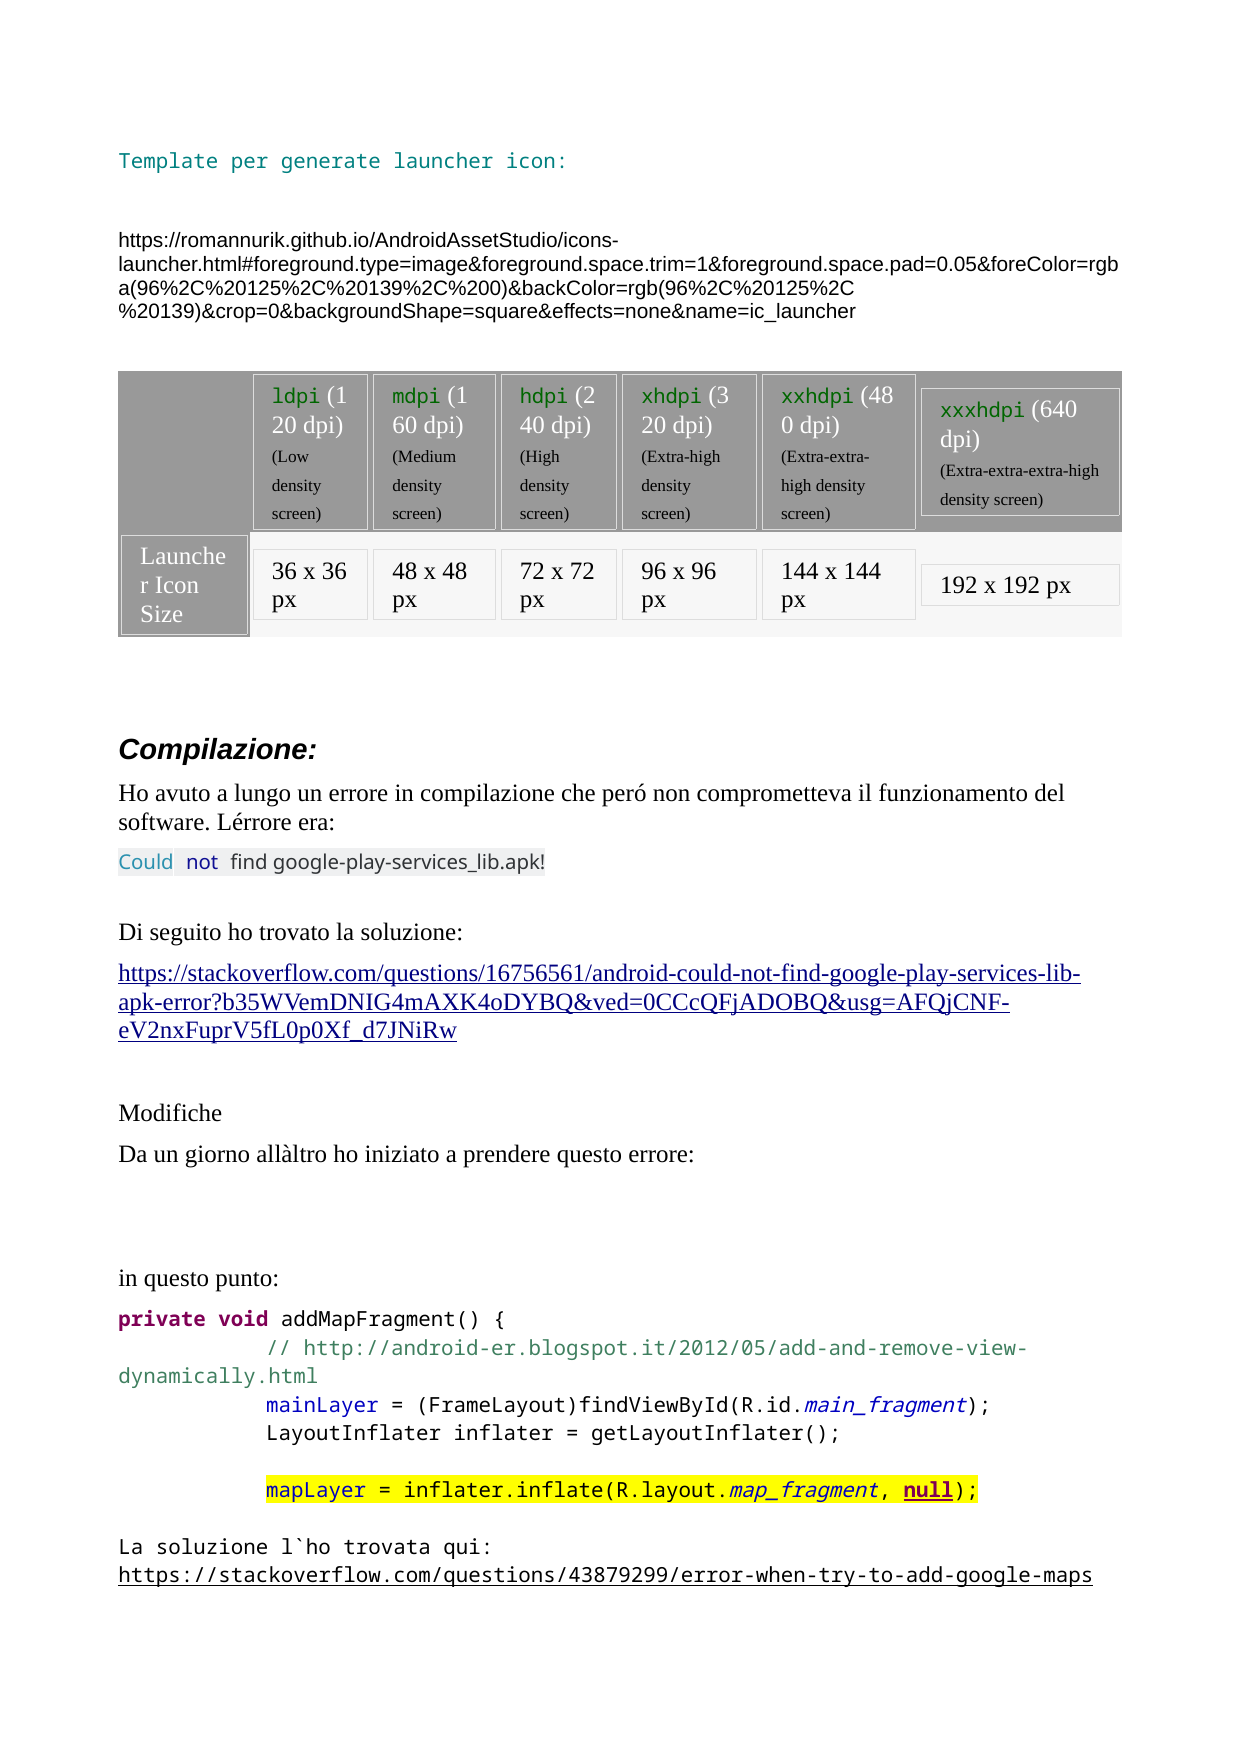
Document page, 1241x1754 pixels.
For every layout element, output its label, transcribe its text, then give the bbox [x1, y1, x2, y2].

text in questo punto: [118, 1263, 1122, 1292]
table_header xxhdpi (480 dpi) (Extra-extra-high density screen) [759, 371, 918, 532]
table_cell 72 x 72 px [498, 532, 619, 637]
text Template per generate launcher icon: [118, 147, 1122, 175]
subtitle Compilazione: [118, 732, 1122, 765]
text Modifiche [118, 1098, 1122, 1127]
text https://stackoverflow.com/questions/43879299/error-when-try-to-add-google-maps [118, 1561, 1122, 1589]
text mainLayer = (FrameLayout)findViewById(R.id.main_fragment); [118, 1390, 1122, 1418]
table_header [118, 371, 250, 532]
table_cell 192 x 192 px [918, 532, 1122, 637]
table_cell 48 x 48 px [370, 532, 498, 637]
table_cell 36 x 36 px [250, 532, 370, 637]
text Ho avuto a lungo un errore in compilazione che peró non comprometteva il funzionamento del software. Lérrore era: [118, 778, 1122, 835]
table_cell 144 x 144 px [759, 532, 918, 637]
text private void addMapFragment() { [118, 1304, 1122, 1333]
text https://romannurik.github.io/AndroidAssetStudio/icons-launcher.html#foreground.type=image&foreground.space.trim=1&foreground.space.pad=0.05&foreColor=rgba(96%2C%20125%2C%20139%2C%200)&backColor=rgb(96%2C%20125%2C%20139)&crop=0&backgroundShape=square&effects=none&name=ic_launcher [118, 227, 1122, 323]
table_header ldpi (120 dpi) (Low density screen) [250, 371, 370, 532]
text Could not find google-play-services_lib.apk! [118, 848, 1122, 876]
table_header hdpi (240 dpi) (High density screen) [498, 371, 619, 532]
table_header xxxhdpi (640 dpi) (Extra-extra-extra-high density screen) [918, 371, 1122, 532]
table_cell 96 x 96 px [619, 532, 759, 637]
table_cell Launcher Icon Size [118, 532, 250, 637]
text mapLayer = inflater.inflate(R.layout.map_fragment, null); [118, 1475, 1122, 1503]
table_header mdpi (160 dpi) (Medium density screen) [370, 371, 498, 532]
text // http://android-er.blogspot.it/2012/05/add-and-remove-view-dynamically.html [118, 1333, 1122, 1390]
text La soluzione l`ho trovata qui: [118, 1532, 1122, 1561]
text Di seguito ho trovato la soluzione: [118, 917, 1122, 946]
text https://stackoverflow.com/questions/16756561/android-could-not-find-google-play-services-lib-apk-error?b35WVemDNIG4mAXK4oDYBQ&ved=0CCcQFjADOBQ&usg=AFQjCNF-eV2nxFuprV5fL0p0Xf_d7JNiRw [118, 958, 1122, 1044]
text LayoutInflater inflater = getLayoutInflater(); [118, 1418, 1122, 1447]
text Da un giorno allàltro ho iniziato a prendere questo errore: [118, 1139, 1122, 1168]
table_header xhdpi (320 dpi) (Extra-high density screen) [619, 371, 759, 532]
